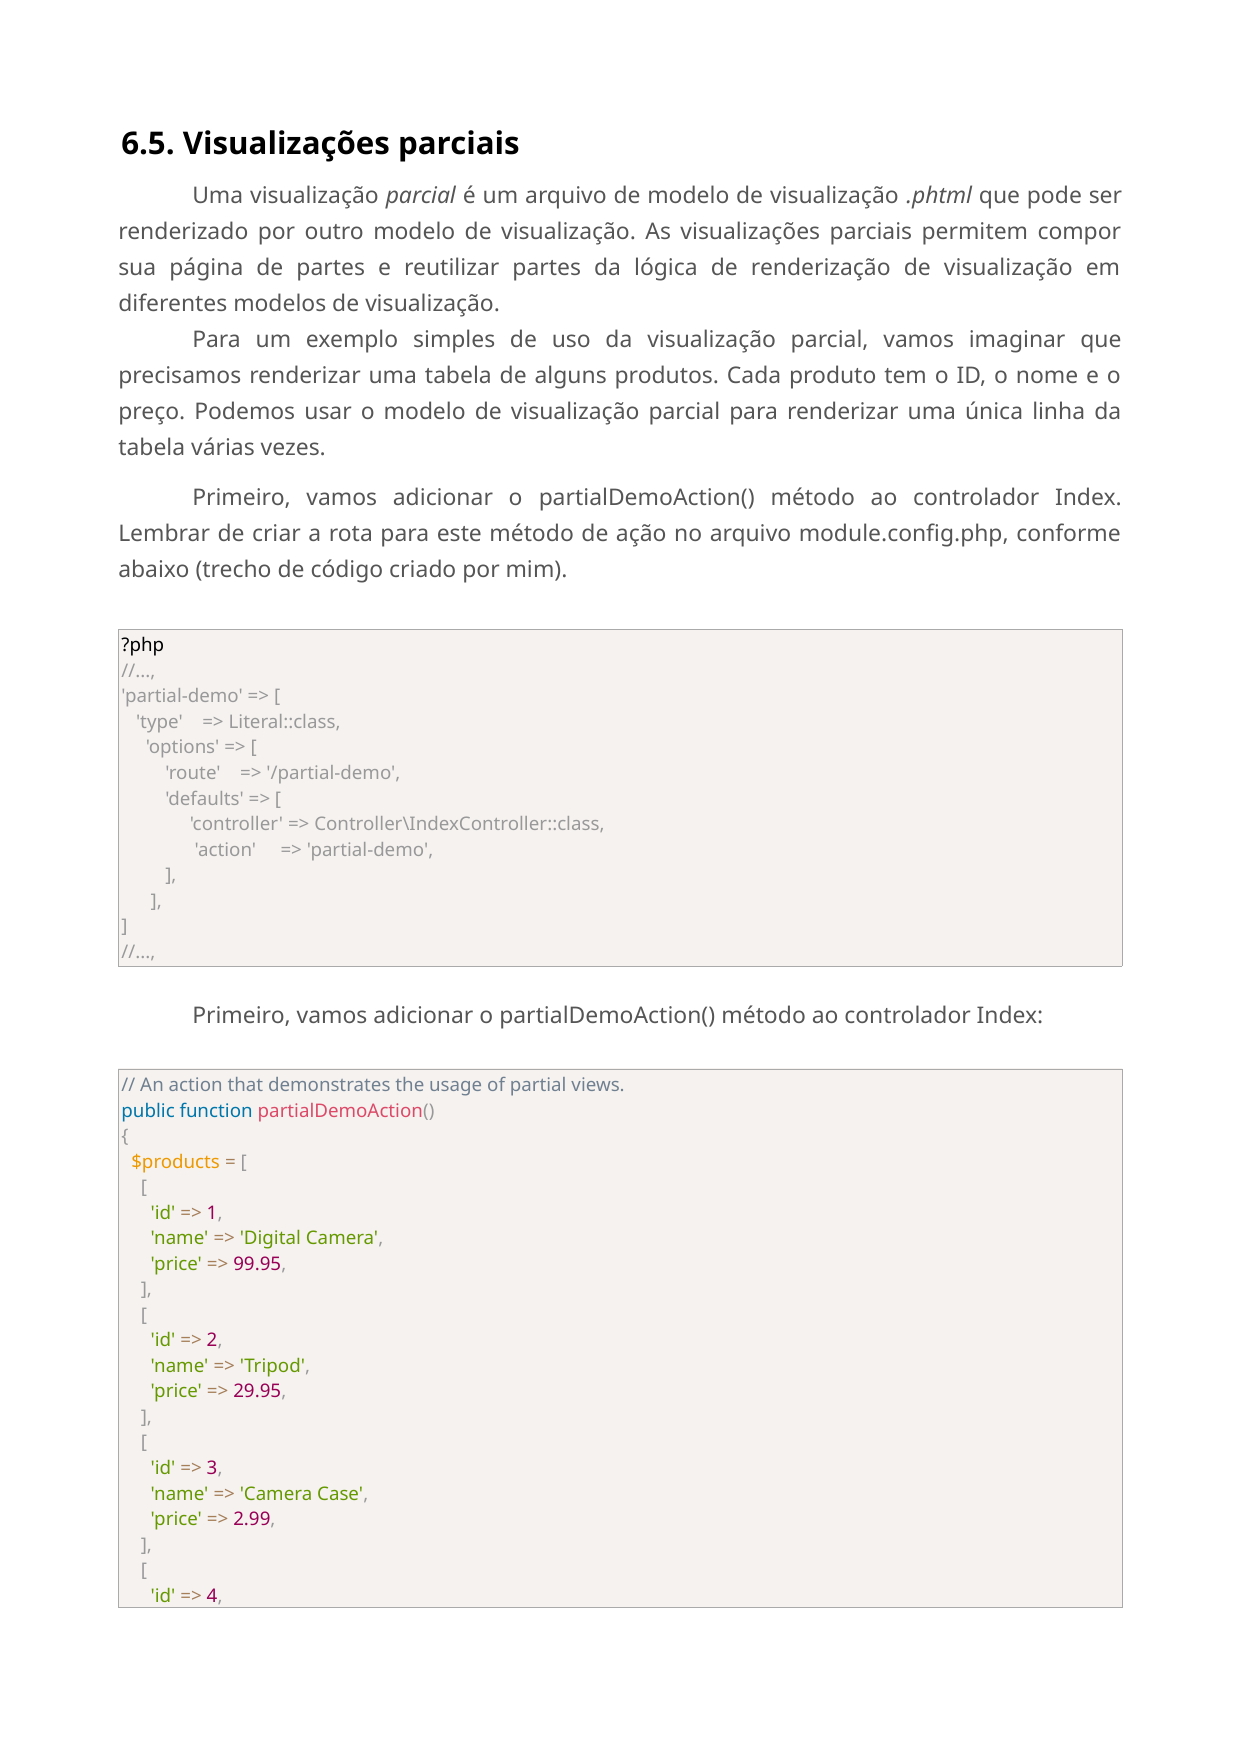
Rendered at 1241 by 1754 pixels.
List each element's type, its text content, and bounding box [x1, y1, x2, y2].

text 'price' => 29.95, [119, 1375, 1122, 1400]
text 'name' => 'Digital Camera', [119, 1222, 1122, 1247]
text 'action' => 'partial-demo', [119, 833, 1122, 858]
text Uma visualização parcial é um arquivo de modelo de visualização .phtml que pode ser renderizado por outro modelo de visualização. As visualizações parciais permitem compor sua página de partes e reutilizar partes da lógica de renderização de visualização em diferentes modelos de visualização. [118, 179, 1122, 318]
text 'id' => 2, [119, 1324, 1122, 1349]
text [ [119, 1426, 1122, 1451]
text ], [119, 1400, 1122, 1426]
text //..., [119, 935, 1122, 966]
text // An action that demonstrates the usage of partial views. [119, 1070, 1122, 1094]
text $products = [ [119, 1145, 1122, 1171]
text ] [119, 909, 1122, 935]
text [ [119, 1171, 1122, 1196]
text Primeiro, vamos adicionar o partialDemoAction() método ao controlador Index: [118, 999, 1122, 1031]
text 'name' => 'Tripod', [119, 1349, 1122, 1375]
text public function partialDemoAction() [119, 1094, 1122, 1119]
text 'defaults' => [ [119, 782, 1122, 807]
text 'id' => 4, [119, 1579, 1122, 1607]
text [ [119, 1298, 1122, 1324]
text 'price' => 2.99, [119, 1502, 1122, 1528]
text ], [119, 858, 1122, 884]
text Primeiro, vamos adicionar o partialDemoAction() método ao controlador Index. Lembrar de criar a rota para este método de ação no arquivo module.config.php, conforme abaixo (trecho de código criado por mim). [118, 481, 1122, 584]
text ?php [119, 630, 1122, 654]
text //..., [119, 654, 1122, 680]
text 'price' => 99.95, [119, 1247, 1122, 1273]
text ], [119, 1528, 1122, 1553]
text 'partial-demo' => [ [119, 680, 1122, 705]
text 'id' => 3, [119, 1451, 1122, 1477]
text ], [119, 884, 1122, 909]
text 'options' => [ [119, 731, 1122, 756]
text 'controller' => Controller\IndexController::class, [119, 807, 1122, 833]
text ], [119, 1273, 1122, 1298]
text [ [119, 1553, 1122, 1579]
text Para um exemplo simples de uso da visualização parcial, vamos imaginar que precisamos renderizar uma tabela de alguns produtos. Cada produto tem o ID, o nome e o preço. Podemos usar o modelo de visualização parcial para renderizar uma única linha da tabela várias vezes. [118, 323, 1122, 462]
text 'name' => 'Camera Case', [119, 1477, 1122, 1502]
text 'type' => Literal::class, [119, 705, 1122, 731]
text 'id' => 1, [119, 1196, 1122, 1222]
text 'route' => '/partial-demo', [119, 756, 1122, 782]
subtitle 6.5. Visualizações parciais [118, 118, 1122, 167]
text { [119, 1119, 1122, 1145]
